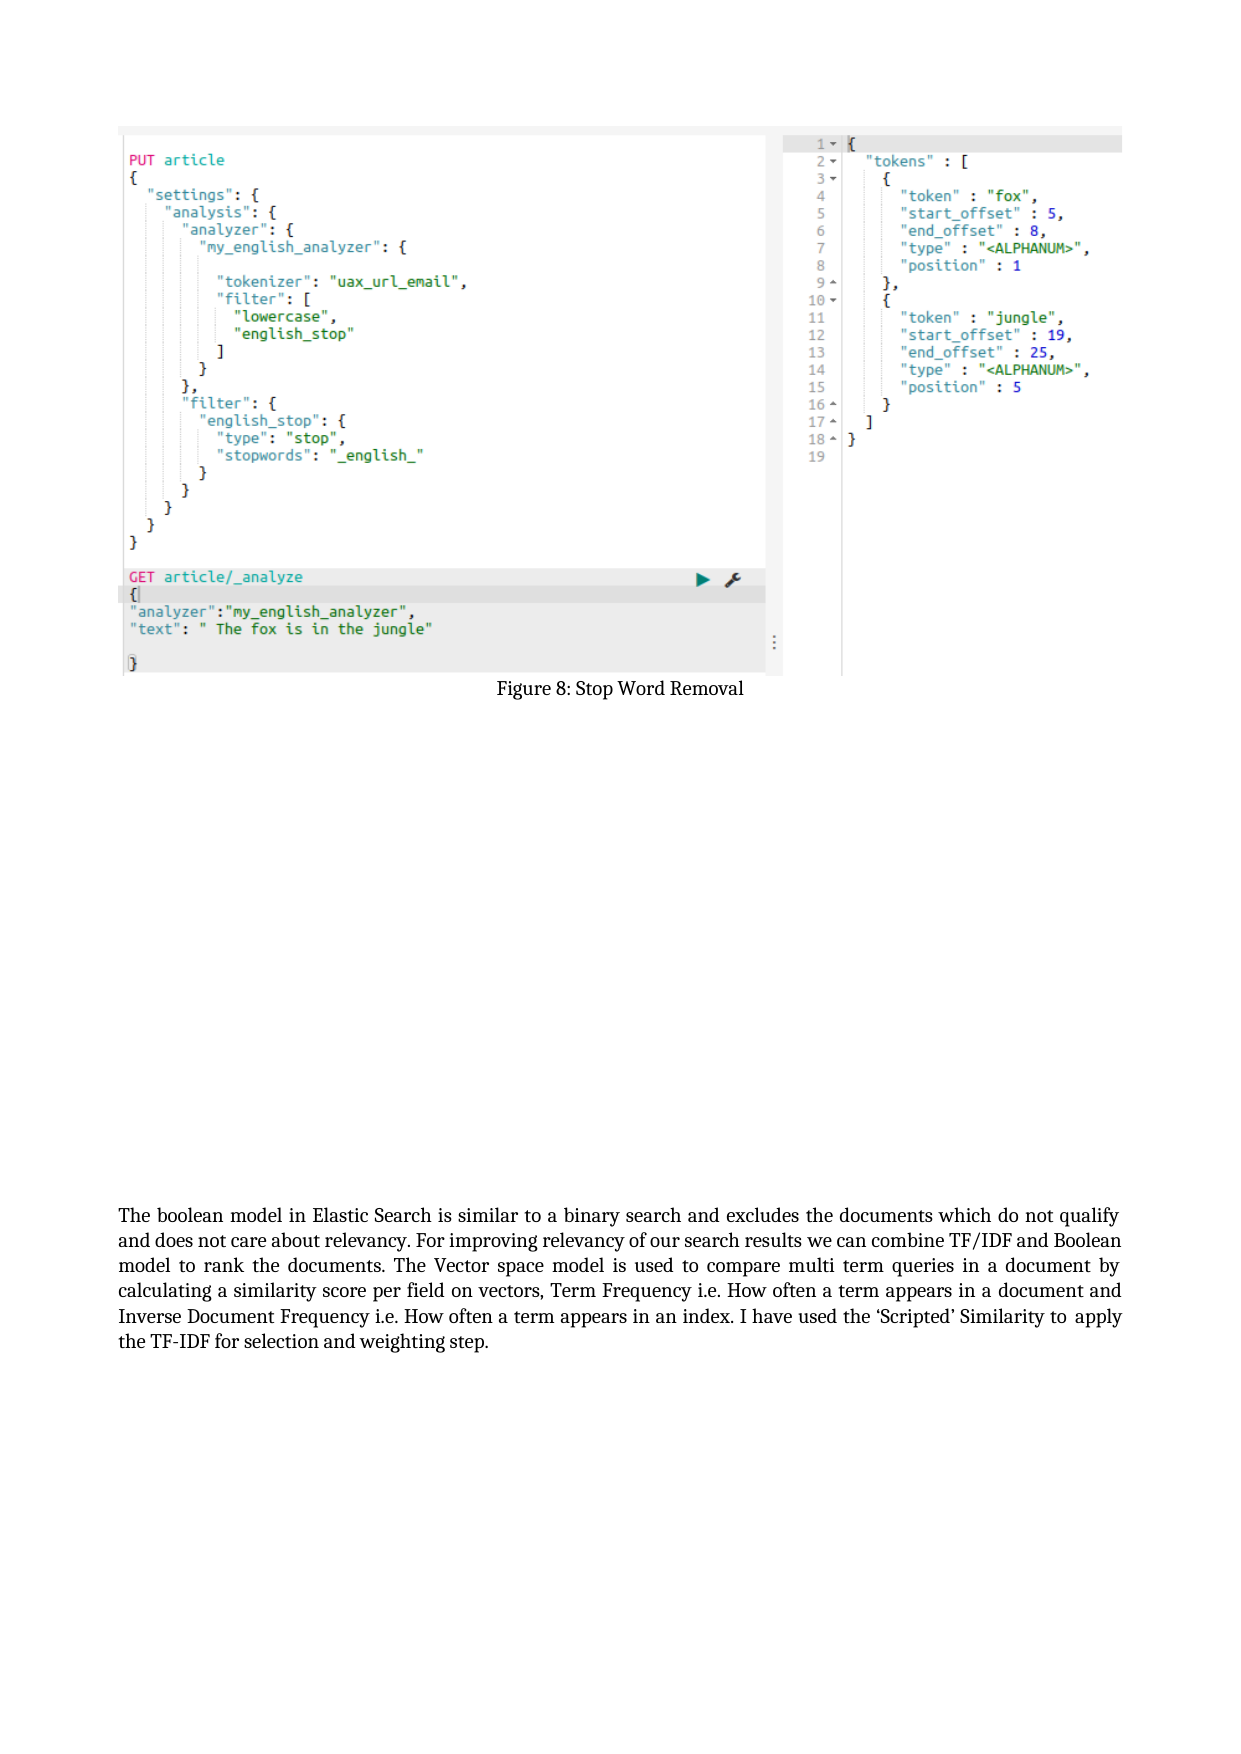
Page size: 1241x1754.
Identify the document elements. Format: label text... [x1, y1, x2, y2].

picture [118, 126, 1123, 676]
text Figure 8: Stop Word Removal [118, 676, 1122, 700]
text The boolean model in Elastic Search is similar to a binary search and excludes the documents which do not qualify and does not care about relevancy. For improving relevancy of our search results we can combine TF/IDF and Boolean model to rank the documents. The Vector space model is used to compare multi term queries in a document by calculating a similarity score per field on vectors, Term Frequency i.e. How often a term appears in a document and Inverse Document Frequency i.e. How often a term appears in an index. I have used the ‘Scripted’ Similarity to apply the TF-IDF for selection and weighting step. [118, 1204, 1122, 1353]
